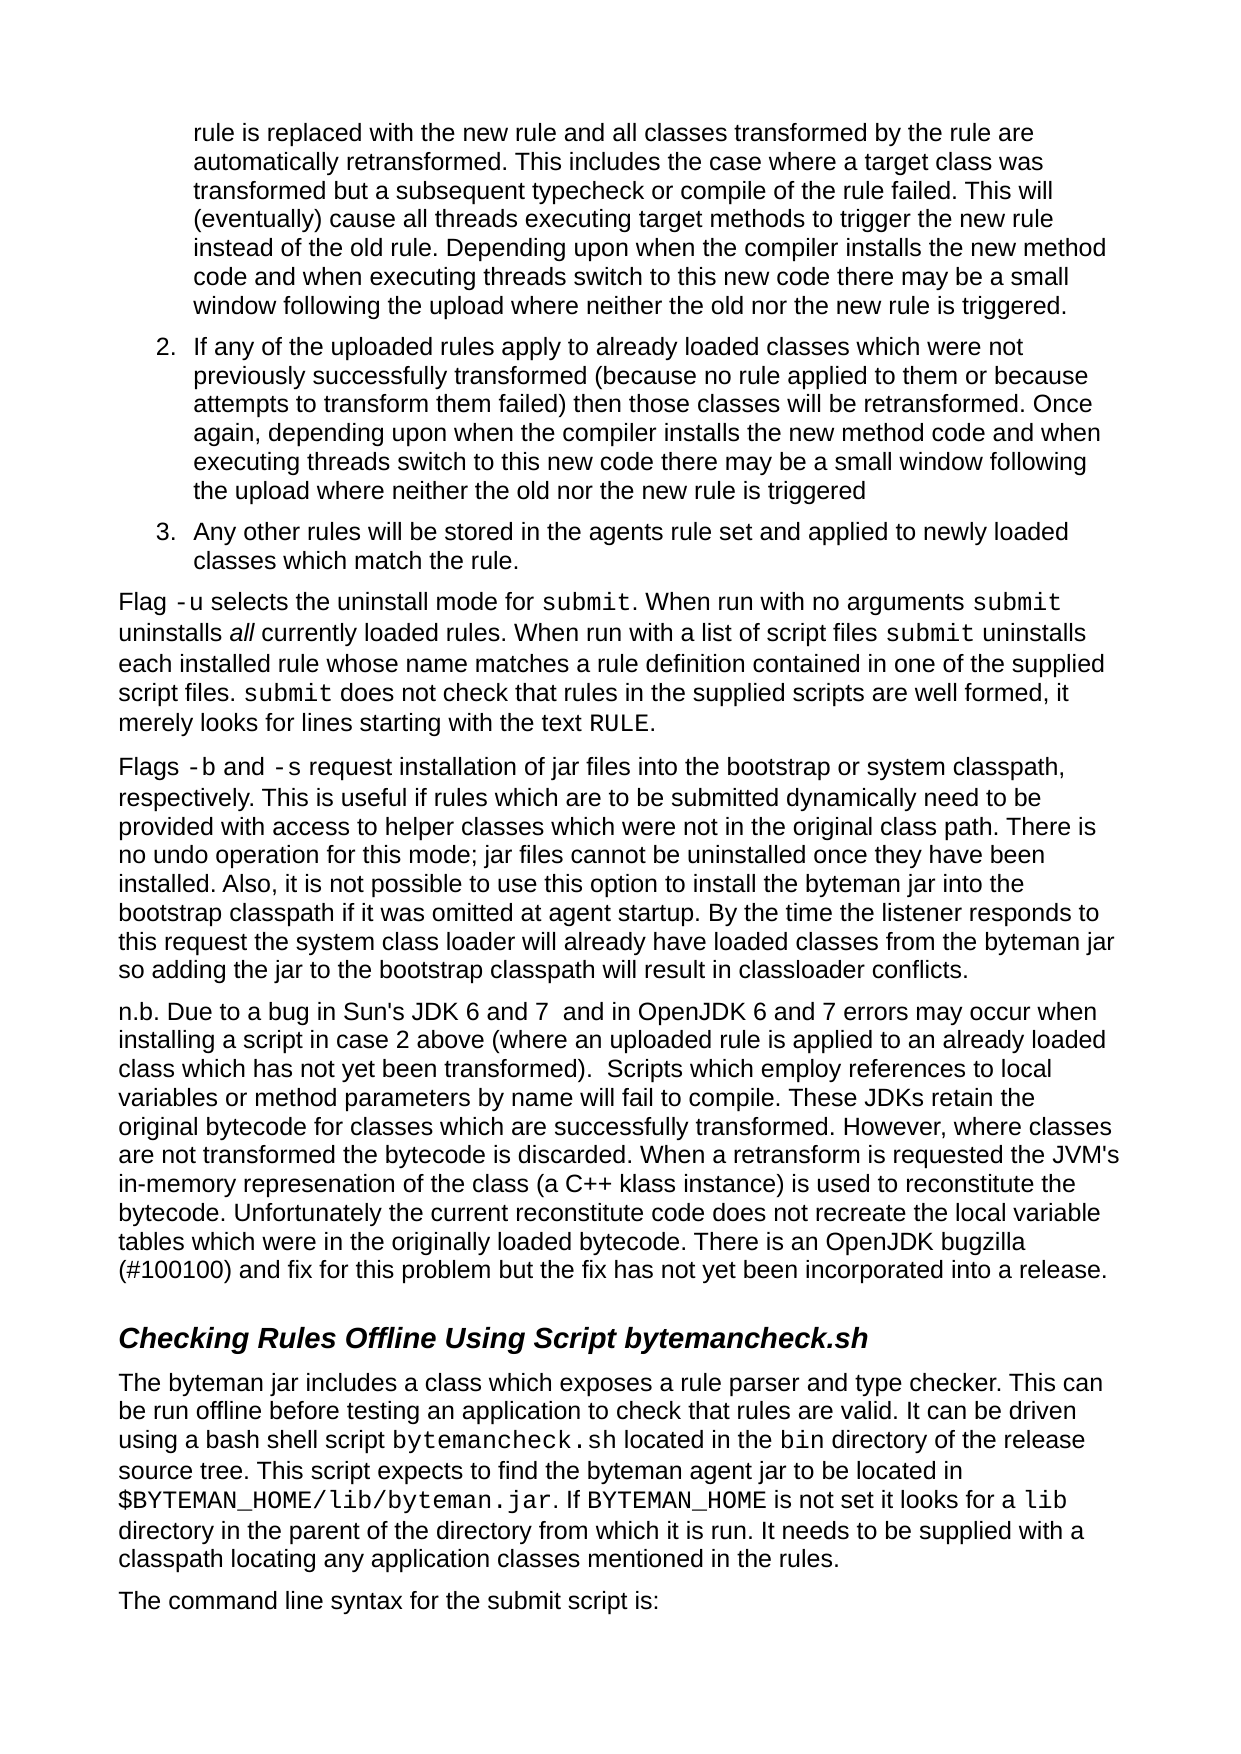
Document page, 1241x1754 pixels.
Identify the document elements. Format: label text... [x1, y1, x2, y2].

text The command line syntax for the submit script is: [118, 1586, 1122, 1614]
text Flag -u selects the uninstall mode for submit. When run with no arguments submit uninstalls all currently loaded rules. When run with a list of script files submit uninstalls each installed rule whose name matches a rule definition contained in one of the supplied script files. submit does not check that rules in the supplied scripts are well formed, it merely looks for lines starting with the text RULE. [118, 587, 1122, 739]
subtitle Checking Rules Offline Using Script bytemancheck.sh [118, 1322, 1122, 1355]
text Flags -b and -s request installation of jar files into the bootstrap or system classpath, respectively. This is useful if rules which are to be submitted dynamically need to be provided with access to helper classes which were not in the original class path. There is no undo operation for this mode; jar files cannot be uninstalled once they have been installed. Also, it is not possible to use this option to install the byteman jar into the bootstrap classpath if it was omitted at agent startup. By the time the listener responds to this request the system class loader will already have loaded classes from the byteman jar so adding the jar to the bootstrap classpath will result in classloader conflicts. [118, 752, 1122, 984]
text The byteman jar includes a class which exposes a rule parser and type checker. This can be run offline before testing an application to check that rules are valid. It can be driven using a bash shell script bytemancheck.sh located in the bin directory of the release source tree. This script expects to find the byteman agent jar to be located in $BYTEMAN_HOME/lib/byteman.jar. If BYTEMAN_HOME is not set it looks for a lib directory in the parent of the directory from which it is run. It needs to be supplied with a classpath locating any application classes mentioned in the rules. [118, 1368, 1122, 1573]
list If any of the uploaded rules apply to already loaded classes which were not previously successfully transformed (because no rule applied to them or because attempts to transform them failed) then those classes will be retransformed. Once again, depending upon when the compiler installs the new method code and when executing threads switch to this new code there may be a small window following the upload where neither the old nor the new rule is triggered [156, 332, 1122, 504]
list Any other rules will be stored in the agents rule set and applied to newly loaded classes which match the rule. [156, 517, 1122, 574]
list rule is replaced with the new rule and all classes transformed by the rule are automatically retransformed. This includes the case where a target class was transformed but a subsequent typecheck or compile of the rule failed. This will (eventually) cause all threads executing target methods to trigger the new rule instead of the old rule. Depending upon when the compiler installs the new method code and when executing threads switch to this new code there may be a small window following the upload where neither the old nor the new rule is triggered. [156, 118, 1122, 319]
text n.b. Due to a bug in Sun's JDK 6 and 7 and in OpenJDK 6 and 7 errors may occur when installing a script in case 2 above (where an uploaded rule is applied to an already loaded class which has not yet been transformed). Scripts which employ references to local variables or method parameters by name will fail to compile. These JDKs retain the original bytecode for classes which are successfully transformed. However, where classes are not transformed the bytecode is discarded. When a retransform is requested the JVM's in-memory represenation of the class (a C++ klass instance) is used to reconstitute the bytecode. Unfortunately the current reconstitute code does not recreate the local variable tables which were in the originally loaded bytecode. There is an OpenJDK bugzilla (#100100) and fix for this problem but the fix has not yet been incorporated into a release. [118, 997, 1122, 1284]
